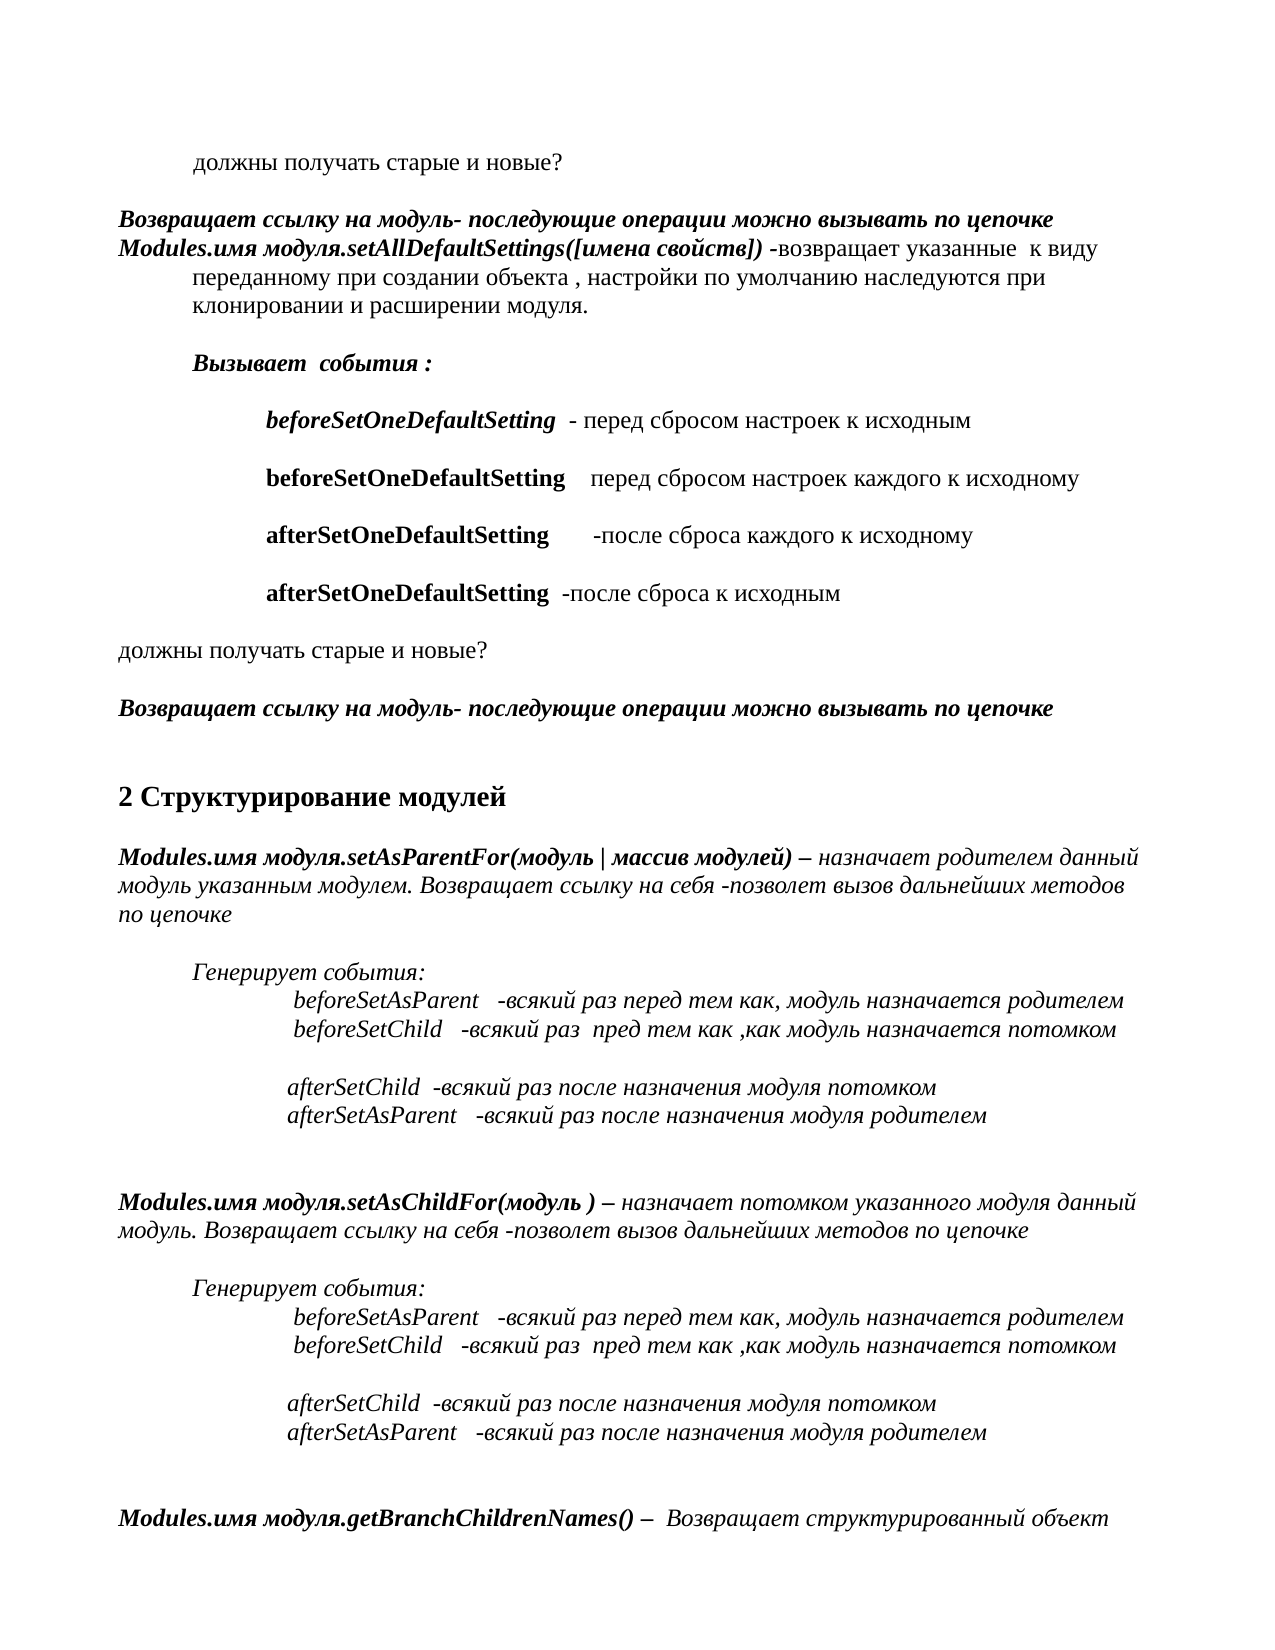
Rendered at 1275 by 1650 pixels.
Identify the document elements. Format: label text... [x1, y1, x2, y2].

text Modules.имя модуля.getBranchСhildrenNames() – Возвращает структурированный объект [118, 1503, 1157, 1532]
text afterSetСhild -всякий раз после назначения модуля потомком afterSetAsParent -всякий раз после назначения модуля родителем [118, 1072, 1157, 1158]
text afterSetOneDefaultSetting -после сброса каждого к исходному afterSetOneDefaultSetting -после сброса к исходным должны получать старые и новые? [118, 521, 1157, 664]
text должны получать старые и новые? Возвращает ссылку на модуль- последующие операции можно вызывать по цепочке Modules.имя модуля.setAllDefaultSettings([имена свойств]) -возвращает указанные к виду переданному при создании объекта , настройки по умолчанию наследуются при клонировании и расширении модуля. Вызывает события : [118, 118, 1157, 377]
text beforeSetOneDefaultSetting - перед сбросом настроек к исходным [118, 406, 1157, 463]
text Возвращает ссылку на модуль- последующие операции можно вызывать по цепочке 2 Структурирование модулей Modules.имя модуля.setAsParentFor(модуль | массив модулей) – назначает родителем данный модуль указанным модулем. Возвращает ссылку на себя -позволет вызов дальнейших методов по цепочке Генерирует события: beforeSetAsParent -всякий раз перед тем как, модуль назначается родителем beforeSetСhild -всякий раз пред тем как ,как модуль назначается потомком [118, 693, 1157, 1043]
text beforeSetOneDefaultSetting перед сбросом настроек каждого к исходному [118, 463, 1157, 492]
text Modules.имя модуля.setAsСhildFor(модуль ) – назначает потомком указанного модуля данный модуль. Возвращает ссылку на себя -позволет вызов дальнейших методов по цепочке Генерирует события: beforeSetAsParent -всякий раз перед тем как, модуль назначается родителем beforeSetСhild -всякий раз пред тем как ,как модуль назначается потомком [118, 1187, 1157, 1359]
text afterSetСhild -всякий раз после назначения модуля потомком afterSetAsParent -всякий раз после назначения модуля родителем [118, 1388, 1157, 1445]
